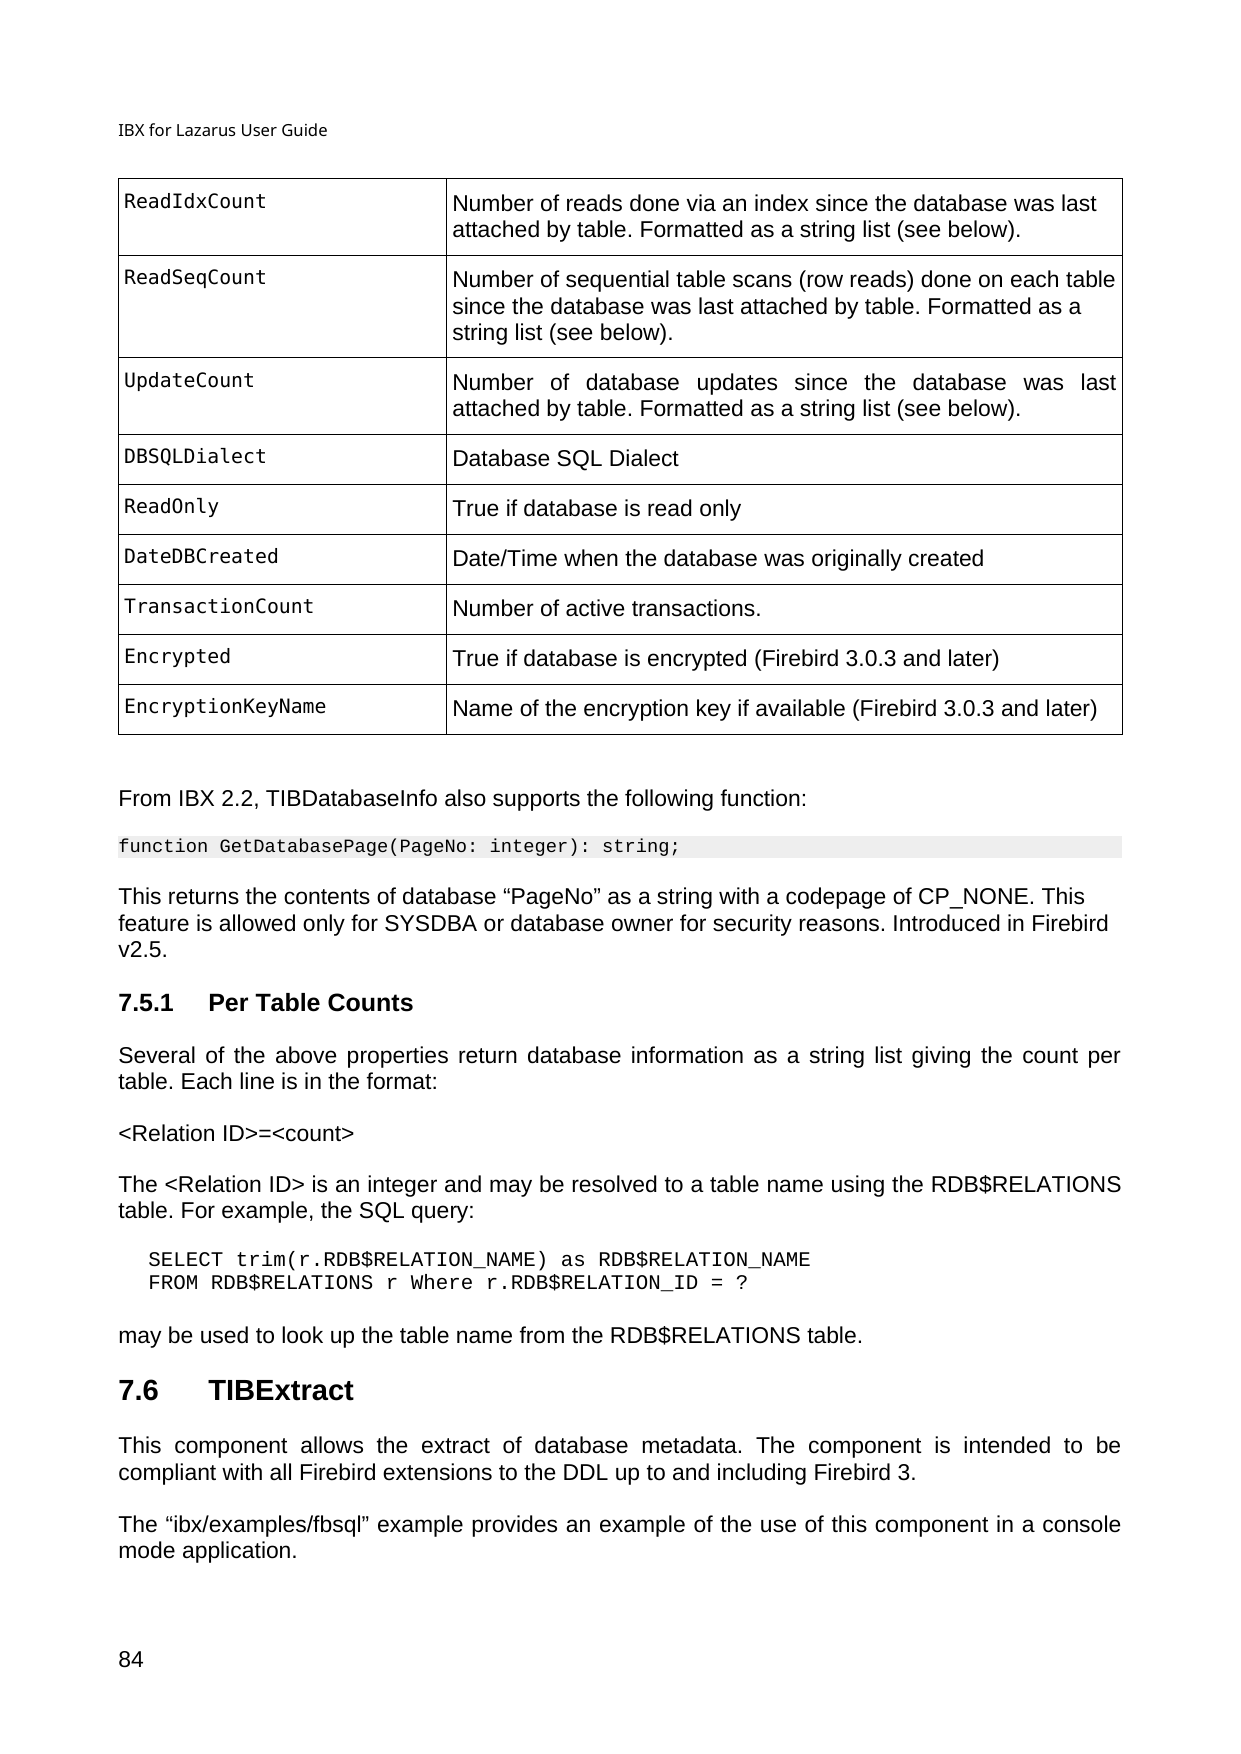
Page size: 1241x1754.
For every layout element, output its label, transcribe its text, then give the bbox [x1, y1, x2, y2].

text The <Relation ID> is an integer and may be resolved to a table name using the RDB$RELATIONS table. For example, the SQL query: [118, 1171, 1122, 1224]
text function GetDatabasePage(PageNo: integer): string; [118, 836, 1122, 858]
table_cell Number of active transactions. [447, 585, 1122, 633]
text Several of the above properties return database information as a string list giving the count per table. Each line is in the format: [118, 1042, 1122, 1095]
table_cell True if database is encrypted (Firebird 3.0.3 and later) [447, 635, 1122, 683]
table_cell Encrypted [119, 635, 446, 683]
text From IBX 2.2, TIBDatabaseInfo also supports the following function: [118, 785, 1122, 811]
table_cell ReadIdxCount [119, 179, 446, 254]
subtitle TIBExtract [118, 1373, 1122, 1407]
table_cell UpdateCount [119, 358, 446, 433]
table_cell Number of reads done via an index since the database was last attached by table. Formatted as a string list (see below). [447, 179, 1122, 254]
text <Relation ID>=<count> [118, 1120, 1122, 1146]
table_cell Number of sequential table scans (row reads) done on each table since the database was last attached by table. Formatted as a string list (see below). [447, 256, 1122, 357]
table_cell DateDBCreated [119, 535, 446, 583]
text This returns the contents of database “PageNo” as a string with a codepage of CP_NONE. This feature is allowed only for SYSDBA or database owner for security reasons. Introduced in Firebird v2.5. [118, 883, 1122, 962]
text SELECT trim(r.RDB$RELATION_NAME) as RDB$RELATION_NAME [148, 1249, 1122, 1272]
table_cell True if database is read only [447, 485, 1122, 533]
table_cell DBSQLDialect [119, 435, 446, 483]
subtitle Per Table Counts [118, 988, 1122, 1016]
table_cell Date/Time when the database was originally created [447, 535, 1122, 583]
text FROM RDB$RELATIONS r Where r.RDB$RELATION_ID = ? [148, 1272, 1122, 1296]
text may be used to look up the table name from the RDB$RELATIONS table. [118, 1322, 1122, 1348]
table_cell EncryptionKeyName [119, 685, 446, 733]
text This component allows the extract of database metadata. The component is intended to be compliant with all Firebird extensions to the DDL up to and including Firebird 3. [118, 1432, 1122, 1485]
table_cell ReadSeqCount [119, 256, 446, 357]
table_cell TransactionCount [119, 585, 446, 633]
table_cell Name of the encryption key if available (Firebird 3.0.3 and later) [447, 685, 1122, 733]
table_cell Number of database updates since the database was last attached by table. Formatted as a string list (see below). [447, 358, 1122, 433]
table_cell Database SQL Dialect [447, 435, 1122, 483]
table_cell ReadOnly [119, 485, 446, 533]
text The “ibx/examples/fbsql” example provides an example of the use of this component in a console mode application. [118, 1511, 1122, 1563]
